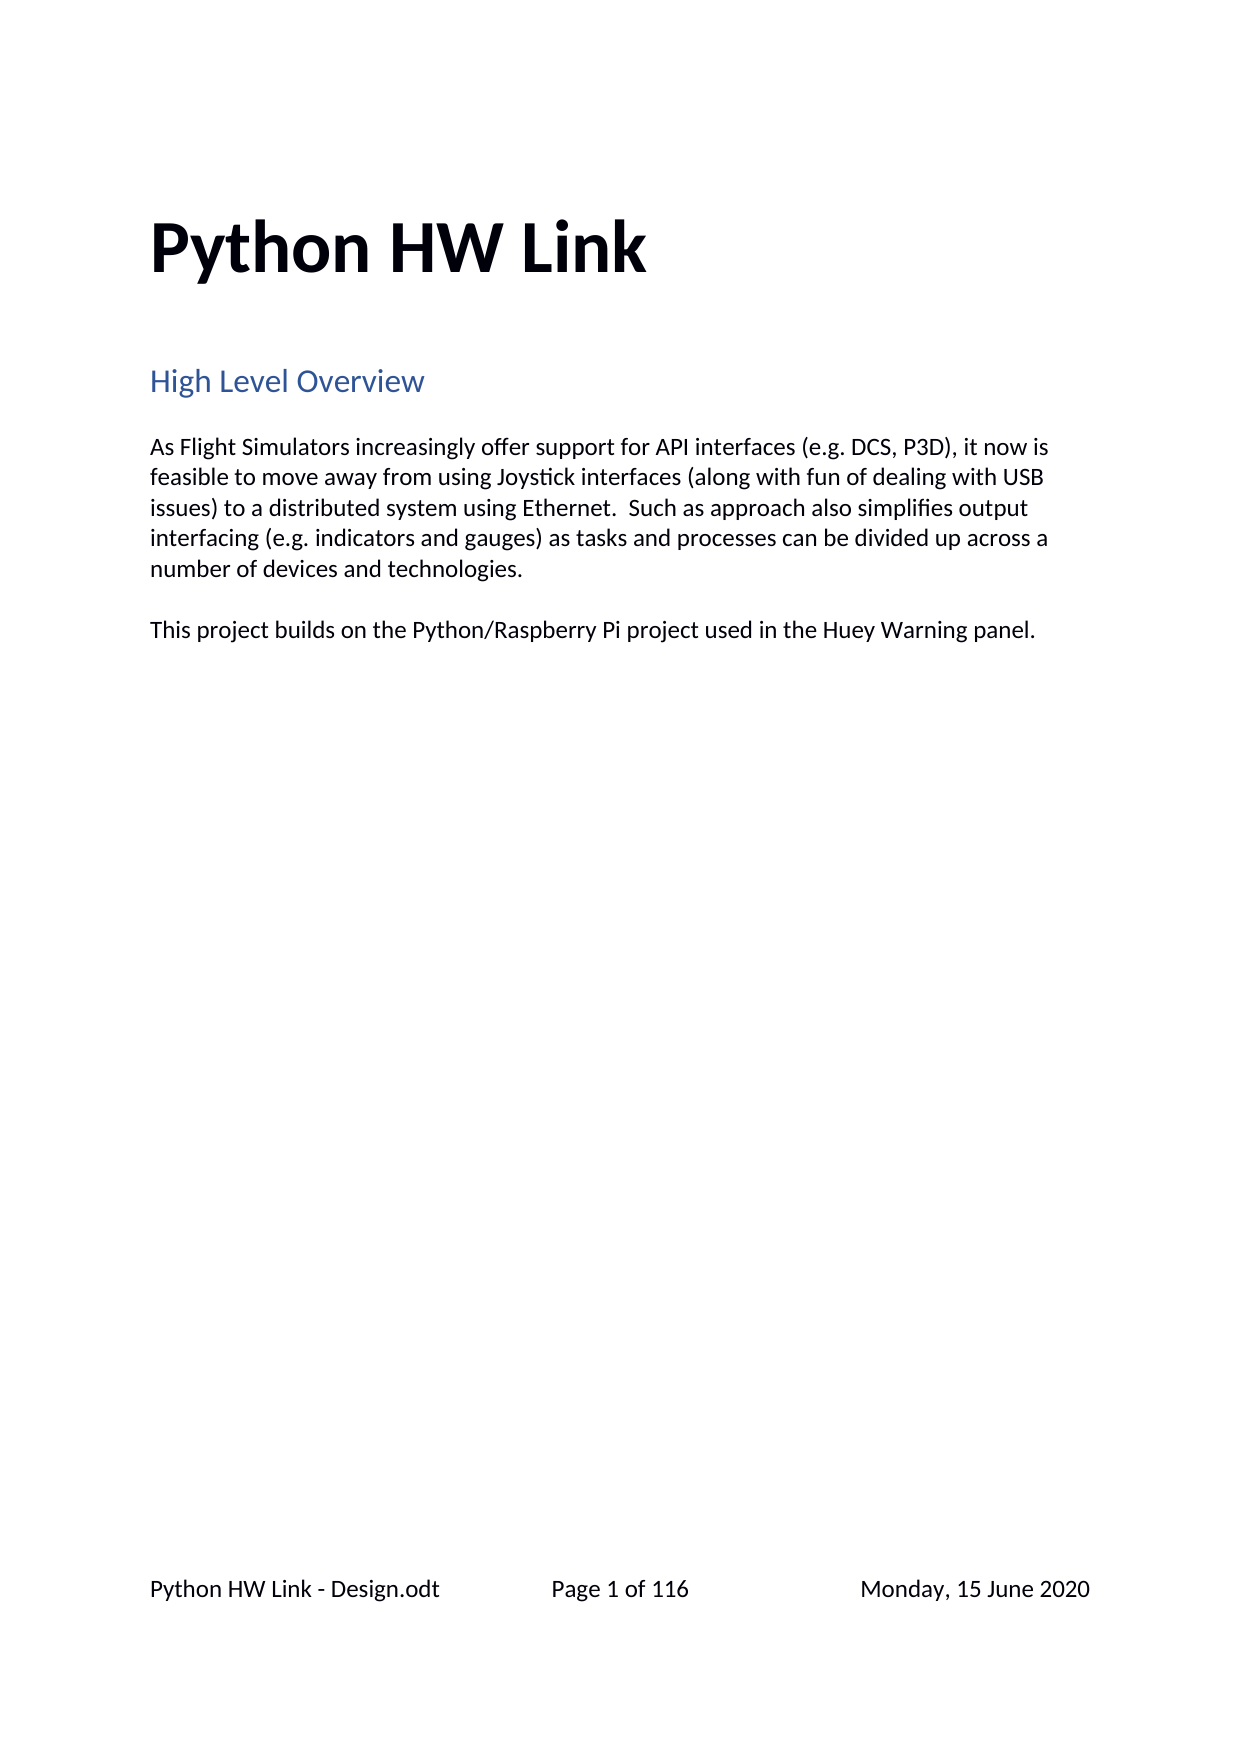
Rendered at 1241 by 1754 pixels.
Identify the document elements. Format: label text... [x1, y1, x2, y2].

subtitle High Level Overview [150, 359, 1090, 400]
text As Flight Simulators increasingly offer support for API interfaces (e.g. DCS, P3D), it now is feasible to move away from using Joystick interfaces (along with fun of dealing with USB issues) to a distributed system using Ethernet. Such as approach also simplifies output interfacing (e.g. indicators and gauges) as tasks and processes can be divided up across a number of devices and technologies. [150, 431, 1090, 583]
text This project builds on the Python/Raspberry Pi project used in the Huey Warning panel. [150, 614, 1090, 644]
title Python HW Link [150, 200, 1090, 292]
